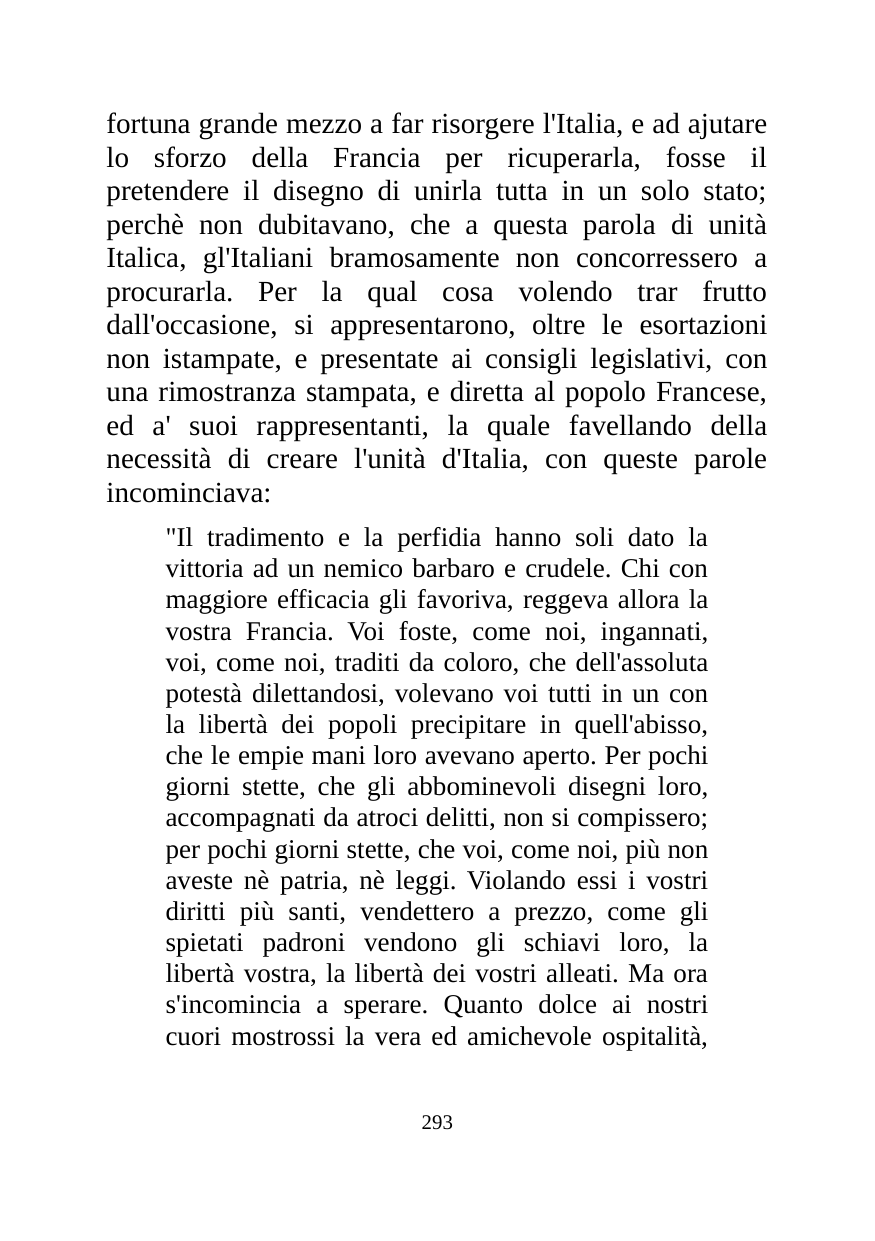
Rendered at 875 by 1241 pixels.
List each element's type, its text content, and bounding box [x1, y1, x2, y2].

text fortuna grande mezzo a far risorgere l'Italia, e ad ajutare lo sforzo della Francia per ricuperarla, fosse il pretendere il disegno di unirla tutta in un solo stato; perchè non dubitavano, che a questa parola di unità Italica, gl'Italiani bramosamente non concorressero a procurarla. Per la qual cosa volendo trar frutto dall'occasione, si appresentarono, oltre le esortazioni non istampate, e presentate ai consigli legislativi, con una rimostranza stampata, e diretta al popolo Francese, ed a' suoi rappresentanti, la quale favellando della necessità di creare l'unità d'Italia, con queste parole incominciava: [106, 106, 768, 509]
text "Il tradimento e la perfidia hanno soli dato la vittoria ad un nemico barbaro e crudele. Chi con maggiore efficacia gli favoriva, reggeva allora la vostra Francia. Voi foste, come noi, ingannati, voi, come noi, traditi da coloro, che dell'assoluta potestà dilettandosi, volevano voi tutti in un con la libertà dei popoli precipitare in quell'abisso, che le empie mani loro avevano aperto. Per pochi giorni stette, che gli abbominevoli disegni loro, accompagnati da atroci delitti, non si compissero; per pochi giorni stette, che voi, come noi, più non aveste nè patria, nè leggi. Violando essi i vostri diritti più santi, vendettero a prezzo, come gli spietati padroni vendono gli schiavi loro, la libertà vostra, la libertà dei vostri alleati. Ma ora s'incomincia a sperare. Quanto dolce ai nostri cuori mostrossi la vera ed amichevole ospitalità, [165, 521, 709, 1051]
